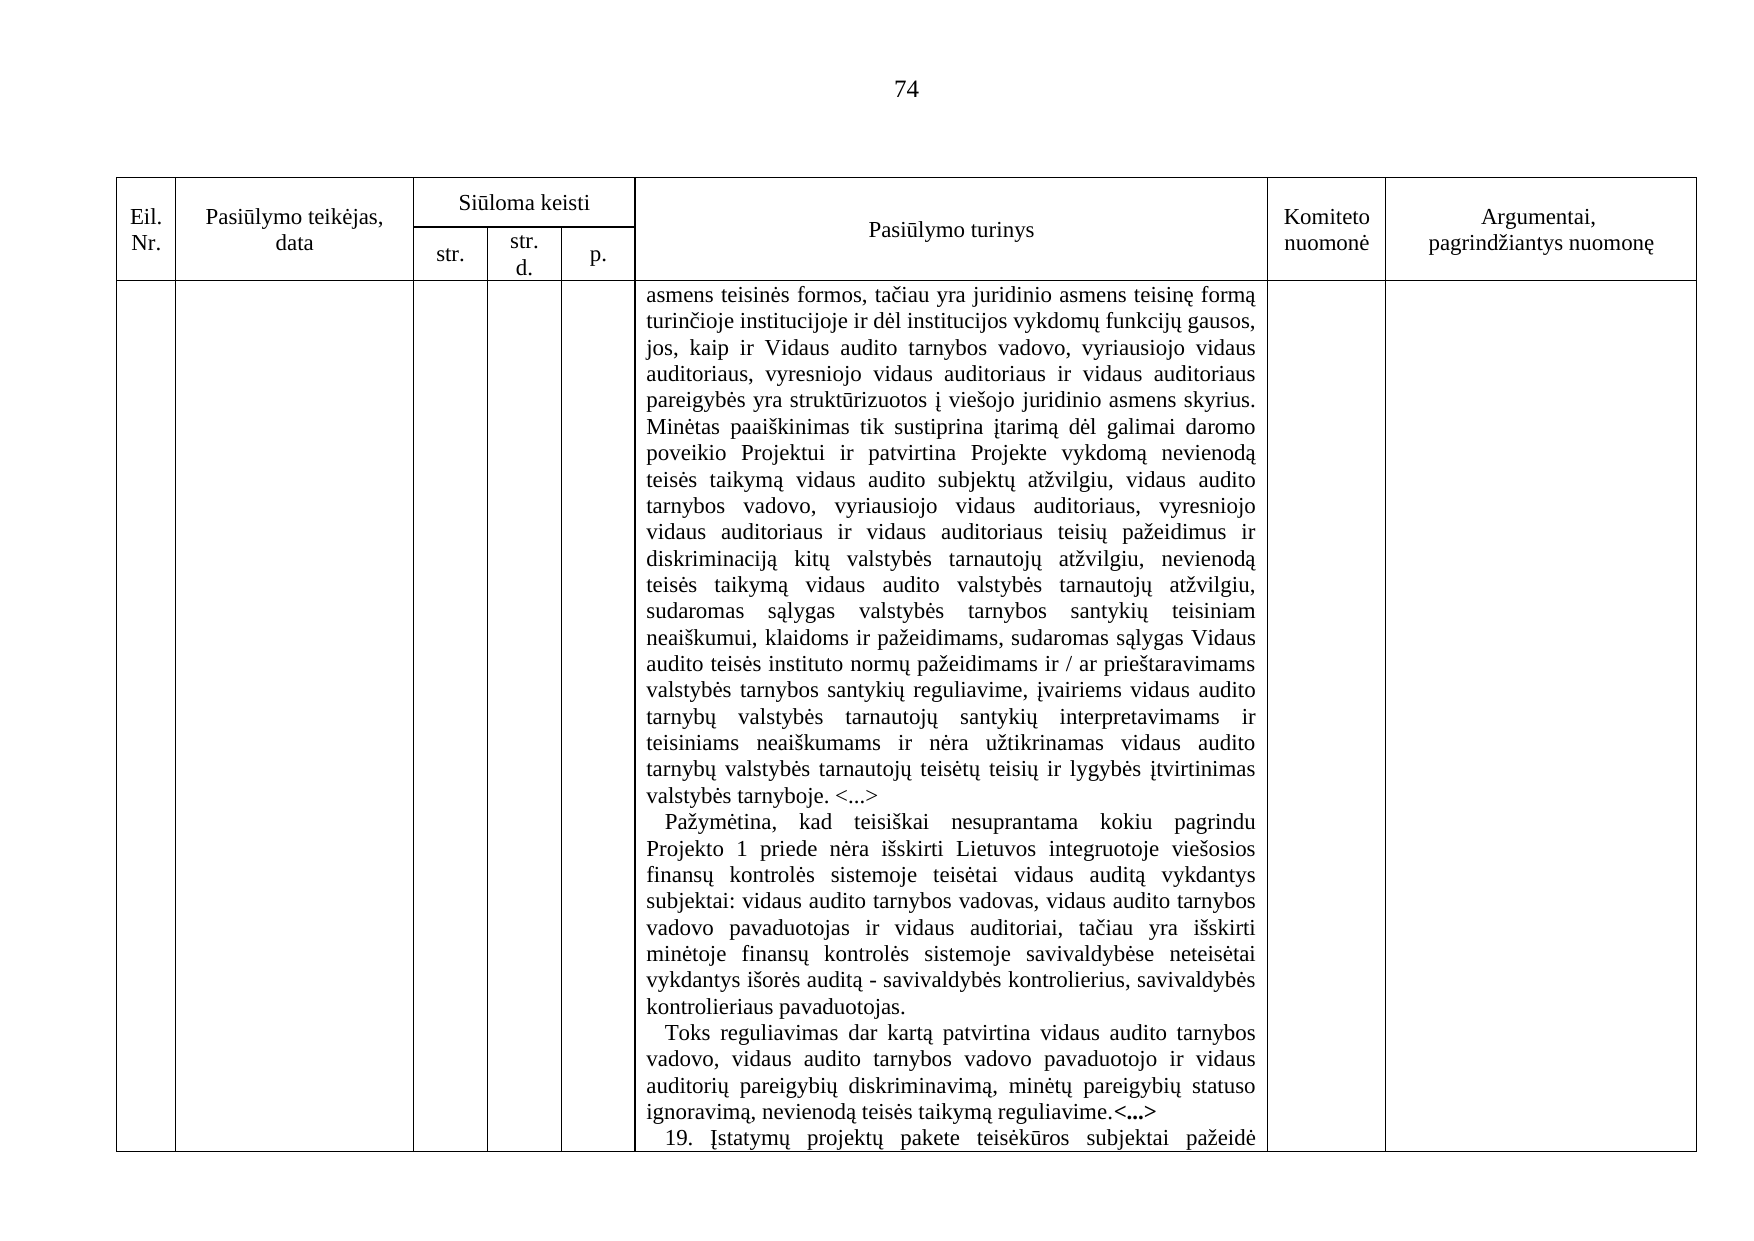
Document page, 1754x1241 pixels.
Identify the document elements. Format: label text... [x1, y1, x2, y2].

table_cell str. [414, 228, 487, 280]
table_header Siūloma keisti [414, 178, 634, 226]
table_cell str. d. [488, 228, 561, 280]
table_cell [562, 281, 634, 1151]
table_cell [414, 281, 487, 1151]
table_header Eil. Nr. [117, 178, 175, 280]
table_header Komiteto nuomonė [1268, 178, 1385, 280]
table_header Argumentai, pagrindžiantys nuomonę [1386, 178, 1696, 280]
table_header Pasiūlymo turinys [636, 178, 1267, 280]
table_cell [1268, 281, 1385, 1151]
table_cell [488, 281, 561, 1151]
table_cell p. [562, 228, 634, 280]
table_cell asmens teisinės formos, tačiau yra juridinio asmens teisinę formą turinčioje institucijoje ir dėl institucijos vykdomų funkcijų gausos, jos, kaip ir Vidaus audito tarnybos vadovo, vyriausiojo vidaus auditoriaus, vyresniojo vidaus auditoriaus ir vidaus auditoriaus pareigybės yra struktūrizuotos į viešojo juridinio asmens skyrius. Minėtas paaiškinimas tik sustiprina įtarimą dėl galimai daromo poveikio Projektui ir patvirtina Projekte vykdomą nevienodą teisės taikymą vidaus audito subjektų atžvilgiu, vidaus audito tarnybos vadovo, vyriausiojo vidaus auditoriaus, vyresniojo vidaus auditoriaus ir vidaus auditoriaus teisių pažeidimus ir diskriminaciją kitų valstybės tarnautojų atžvilgiu, nevienodą teisės taikymą vidaus audito valstybės tarnautojų atžvilgiu, sudaromas sąlygas valstybės tarnybos santykių teisiniam neaiškumui, klaidoms ir pažeidimams, sudaromas sąlygas Vidaus audito teisės instituto normų pažeidimams ir / ar prieštaravimams valstybės tarnybos santykių reguliavime, įvairiems vidaus audito tarnybų valstybės tarnautojų santykių interpretavimams ir teisiniams neaiškumams ir nėra užtikrinamas vidaus audito tarnybų valstybės tarnautojų teisėtų teisių ir lygybės įtvirtinimas valstybės tarnyboje. <...> Pažymėtina, kad teisiškai nesuprantama kokiu pagrindu Projekto 1 priede nėra išskirti Lietuvos integruotoje viešosios finansų kontrolės sistemoje teisėtai vidaus auditą vykdantys subjektai: vidaus audito tarnybos vadovas, vidaus audito tarnybos vadovo pavaduotojas ir vidaus auditoriai, tačiau yra išskirti minėtoje finansų kontrolės sistemoje savivaldybėse neteisėtai vykdantys išorės auditą - savivaldybės kontrolierius, savivaldybės kontrolieriaus pavaduotojas. Toks reguliavimas dar kartą patvirtina vidaus audito tarnybos vadovo, vidaus audito tarnybos vadovo pavaduotojo ir vidaus auditorių pareigybių diskriminavimą, minėtų pareigybių statuso ignoravimą, nevienodą teisės taikymą reguliavime.<...> 19. Įstatymų projektų pakete teisėkūros subjektai pažeidė [636, 281, 1267, 1151]
table_cell [1386, 281, 1696, 1151]
table_cell [117, 281, 175, 1151]
table_header Pasiūlymo teikėjas, data [176, 178, 413, 280]
table_cell [176, 281, 413, 1151]
